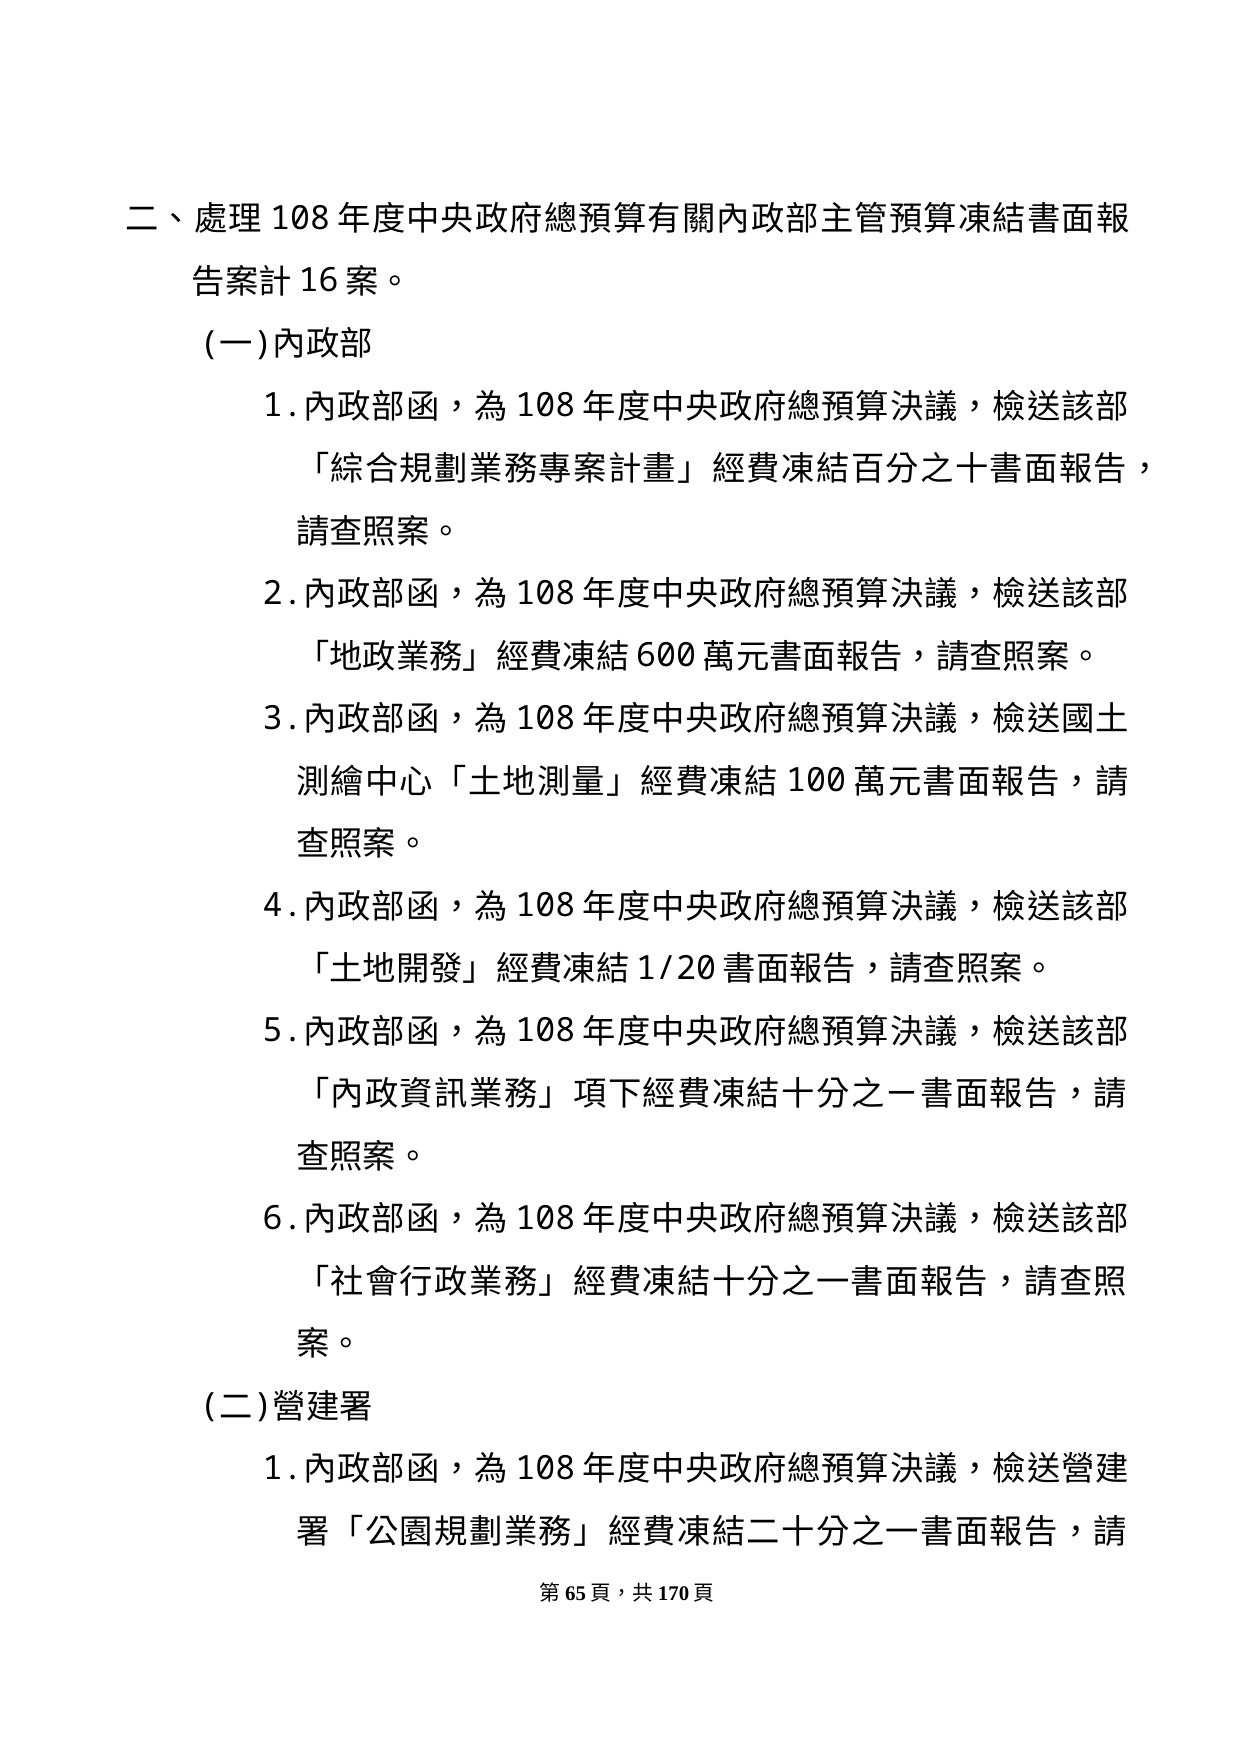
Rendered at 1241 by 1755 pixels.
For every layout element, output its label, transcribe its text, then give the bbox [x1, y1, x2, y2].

text 1.內政部函，為108年度中央政府總預算決議，檢送營建署「公園規劃業務」經費凍結二十分之一書面報告，請 [262, 1424, 1129, 1549]
text 二、處理108年度中央政府總預算有關內政部主管預算凍結書面報告案計16案。 [125, 174, 1130, 299]
text 2.內政部函，為108年度中央政府總預算決議，檢送該部「地政業務」經費凍結600萬元書面報告，請查照案。 [262, 549, 1129, 674]
text 4.內政部函，為108年度中央政府總預算決議，檢送該部「土地開發」經費凍結1/20書面報告，請查照案。 [262, 862, 1129, 987]
text 5.內政部函，為108年度中央政府總預算決議，檢送該部「內政資訊業務」項下經費凍結十分之ㄧ書面報告，請查照案。 [262, 987, 1129, 1174]
text 1.內政部函，為108年度中央政府總預算決議，檢送該部「綜合規劃業務專案計畫」經費凍結百分之十書面報告，請查照案。 [262, 362, 1129, 549]
text 3.內政部函，為108年度中央政府總預算決議，檢送國土測繪中心「土地測量」經費凍結100萬元書面報告，請查照案。 [262, 674, 1129, 862]
text 6.內政部函，為108年度中央政府總預算決議，檢送該部「社會行政業務」經費凍結十分之一書面報告，請查照案。 [262, 1174, 1129, 1362]
text (一)內政部 [199, 299, 1129, 362]
text (二)營建署 [199, 1362, 1129, 1424]
